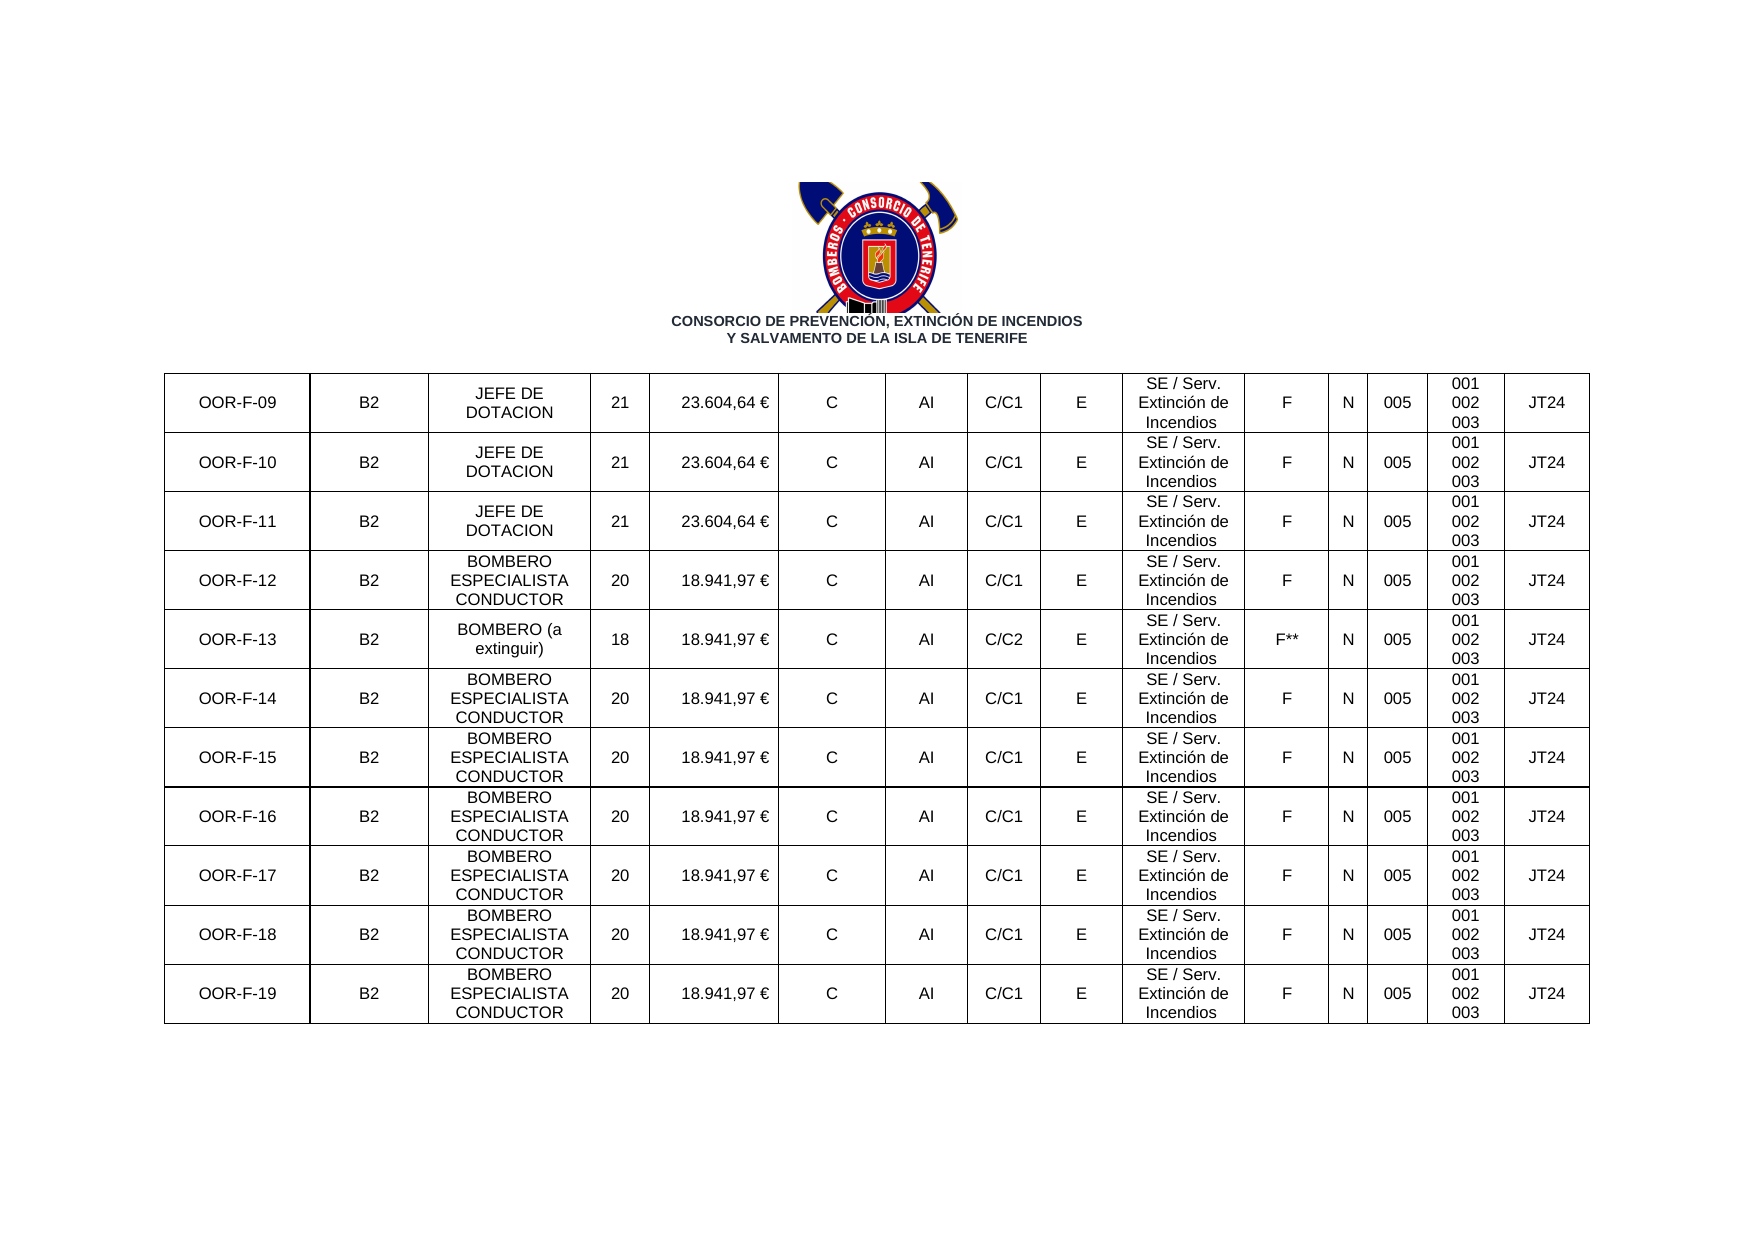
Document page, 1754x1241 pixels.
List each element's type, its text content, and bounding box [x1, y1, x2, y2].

table_cell C/C1 [968, 433, 1040, 491]
table_cell JT24 [1505, 433, 1589, 491]
table_cell OOR-F-19 [165, 965, 309, 1023]
table_cell 005 [1368, 728, 1427, 786]
table_cell 005 [1368, 788, 1427, 845]
table_cell 20 [591, 846, 649, 904]
table_cell C [779, 551, 885, 609]
table_cell SE / Serv. Extinción de Incendios [1123, 728, 1244, 786]
table_cell 005 [1368, 374, 1427, 432]
table_cell AI [886, 433, 967, 491]
table_cell AI [886, 551, 967, 609]
table_cell F** [1245, 610, 1328, 668]
table_cell 001 002 003 [1428, 965, 1504, 1023]
table_cell SE / Serv. Extinción de Incendios [1123, 906, 1244, 963]
table_cell E [1041, 492, 1122, 550]
table_cell JT24 [1505, 492, 1589, 550]
table_cell 20 [591, 669, 649, 727]
table_cell AI [886, 965, 967, 1023]
table_cell SE / Serv. Extinción de Incendios [1123, 788, 1244, 845]
table_cell OOR-F-10 [165, 433, 309, 491]
table_cell BOMBERO ESPECIALISTA CONDUCTOR [429, 728, 590, 786]
table_cell E [1041, 728, 1122, 786]
table_cell F [1245, 551, 1328, 609]
table_cell 001 002 003 [1428, 492, 1504, 550]
table_cell 18.941,97 € [650, 669, 778, 727]
table_cell OOR-F-15 [165, 728, 309, 786]
table_cell AI [886, 788, 967, 845]
table_cell B2 [311, 492, 428, 550]
table_cell 20 [591, 551, 649, 609]
table_cell B2 [311, 669, 428, 727]
table_cell C [779, 669, 885, 727]
table_cell SE / Serv. Extinción de Incendios [1123, 374, 1244, 432]
table_cell 18.941,97 € [650, 965, 778, 1023]
table_cell F [1245, 788, 1328, 845]
table_cell E [1041, 610, 1122, 668]
table_cell AI [886, 492, 967, 550]
table_cell N [1329, 728, 1367, 786]
table_cell SE / Serv. Extinción de Incendios [1123, 492, 1244, 550]
table_cell BOMBERO ESPECIALISTA CONDUCTOR [429, 965, 590, 1023]
table_cell SE / Serv. Extinción de Incendios [1123, 669, 1244, 727]
table_cell E [1041, 846, 1122, 904]
table_cell B2 [311, 610, 428, 668]
table_cell 001 002 003 [1428, 669, 1504, 727]
table_cell N [1329, 551, 1367, 609]
table_cell F [1245, 433, 1328, 491]
table_cell B2 [311, 965, 428, 1023]
table_cell 20 [591, 965, 649, 1023]
table_cell E [1041, 433, 1122, 491]
table_cell 005 [1368, 551, 1427, 609]
table_cell E [1041, 374, 1122, 432]
table_cell 005 [1368, 492, 1427, 550]
table_cell AI [886, 728, 967, 786]
table_cell OOR-F-17 [165, 846, 309, 904]
table_cell 18.941,97 € [650, 906, 778, 963]
table_cell OOR-F-12 [165, 551, 309, 609]
table_cell 001 002 003 [1428, 728, 1504, 786]
table_cell B2 [311, 374, 428, 432]
table_cell JT24 [1505, 374, 1589, 432]
table_cell 001 002 003 [1428, 846, 1504, 904]
table_cell C [779, 433, 885, 491]
table_cell OOR-F-11 [165, 492, 309, 550]
table_cell 001 002 003 [1428, 374, 1504, 432]
table_cell JT24 [1505, 669, 1589, 727]
table_cell 18.941,97 € [650, 846, 778, 904]
table_cell N [1329, 492, 1367, 550]
table_cell JT24 [1505, 610, 1589, 668]
table_cell JT24 [1505, 788, 1589, 845]
table_cell F [1245, 669, 1328, 727]
table_cell N [1329, 906, 1367, 963]
table_cell C/C1 [968, 492, 1040, 550]
table_cell AI [886, 374, 967, 432]
table_cell N [1329, 610, 1367, 668]
table_cell C/C1 [968, 669, 1040, 727]
table_cell B2 [311, 846, 428, 904]
table_cell F [1245, 965, 1328, 1023]
table_cell N [1329, 965, 1367, 1023]
table_cell JEFE DE DOTACION [429, 374, 590, 432]
table_cell OOR-F-14 [165, 669, 309, 727]
table_cell C [779, 492, 885, 550]
table_cell OOR-F-16 [165, 788, 309, 845]
table_cell 005 [1368, 433, 1427, 491]
table_cell 005 [1368, 906, 1427, 963]
table_cell C [779, 610, 885, 668]
table_cell 20 [591, 906, 649, 963]
table_cell AI [886, 906, 967, 963]
table_cell 20 [591, 728, 649, 786]
table_cell 21 [591, 492, 649, 550]
table_cell F [1245, 906, 1328, 963]
table_cell 23.604,64 € [650, 492, 778, 550]
table_cell BOMBERO (a extinguir) [429, 610, 590, 668]
table_cell C/C1 [968, 728, 1040, 786]
table_cell B2 [311, 906, 428, 963]
table_cell C [779, 906, 885, 963]
table_cell E [1041, 551, 1122, 609]
table_cell N [1329, 669, 1367, 727]
table_cell 001 002 003 [1428, 433, 1504, 491]
table_cell JEFE DE DOTACION [429, 492, 590, 550]
table_cell C/C1 [968, 788, 1040, 845]
table_cell N [1329, 433, 1367, 491]
table_cell C [779, 846, 885, 904]
table_cell BOMBERO ESPECIALISTA CONDUCTOR [429, 669, 590, 727]
table_cell 23.604,64 € [650, 433, 778, 491]
table_cell C/C1 [968, 965, 1040, 1023]
table_cell 001 002 003 [1428, 610, 1504, 668]
table_cell 005 [1368, 610, 1427, 668]
table_cell OOR-F-13 [165, 610, 309, 668]
table_cell BOMBERO ESPECIALISTA CONDUCTOR [429, 846, 590, 904]
table_cell C/C1 [968, 846, 1040, 904]
table_cell AI [886, 846, 967, 904]
table_cell BOMBERO ESPECIALISTA CONDUCTOR [429, 551, 590, 609]
table_cell 20 [591, 788, 649, 845]
table_cell 001 002 003 [1428, 551, 1504, 609]
table_cell 18.941,97 € [650, 788, 778, 845]
table_cell SE / Serv. Extinción de Incendios [1123, 846, 1244, 904]
table_cell B2 [311, 788, 428, 845]
table_cell C [779, 374, 885, 432]
table_cell E [1041, 906, 1122, 963]
table_cell 21 [591, 433, 649, 491]
table_cell BOMBERO ESPECIALISTA CONDUCTOR [429, 788, 590, 845]
table_cell AI [886, 610, 967, 668]
table_cell N [1329, 846, 1367, 904]
table_cell SE / Serv. Extinción de Incendios [1123, 610, 1244, 668]
table_cell E [1041, 788, 1122, 845]
table_cell F [1245, 492, 1328, 550]
table_cell E [1041, 965, 1122, 1023]
table_cell JT24 [1505, 846, 1589, 904]
table_cell AI [886, 669, 967, 727]
table_cell C [779, 788, 885, 845]
table_cell SE / Serv. Extinción de Incendios [1123, 965, 1244, 1023]
table_cell F [1245, 728, 1328, 786]
table_cell C [779, 965, 885, 1023]
table_cell F [1245, 374, 1328, 432]
table_cell 18 [591, 610, 649, 668]
table_cell 005 [1368, 846, 1427, 904]
table_cell C [779, 728, 885, 786]
table_cell OOR-F-18 [165, 906, 309, 963]
table_cell 005 [1368, 965, 1427, 1023]
table_cell C/C1 [968, 374, 1040, 432]
table_cell JT24 [1505, 965, 1589, 1023]
table_cell 18.941,97 € [650, 728, 778, 786]
table_cell SE / Serv. Extinción de Incendios [1123, 433, 1244, 491]
table_cell F [1245, 846, 1328, 904]
table_cell B2 [311, 728, 428, 786]
table_cell C/C1 [968, 551, 1040, 609]
table_cell N [1329, 788, 1367, 845]
table_cell 21 [591, 374, 649, 432]
table_cell JT24 [1505, 906, 1589, 963]
table_cell JEFE DE DOTACION [429, 433, 590, 491]
table_cell B2 [311, 551, 428, 609]
table_cell BOMBERO ESPECIALISTA CONDUCTOR [429, 906, 590, 963]
table_cell OOR-F-09 [165, 374, 309, 432]
table_cell C/C1 [968, 906, 1040, 963]
table_cell 23.604,64 € [650, 374, 778, 432]
table_cell 001 002 003 [1428, 788, 1504, 845]
table_cell JT24 [1505, 551, 1589, 609]
table_cell E [1041, 669, 1122, 727]
table_cell N [1329, 374, 1367, 432]
table_cell JT24 [1505, 728, 1589, 786]
table_cell 18.941,97 € [650, 551, 778, 609]
table_cell SE / Serv. Extinción de Incendios [1123, 551, 1244, 609]
table_cell B2 [311, 433, 428, 491]
table_cell 18.941,97 € [650, 610, 778, 668]
table_cell C/C2 [968, 610, 1040, 668]
table_cell 005 [1368, 669, 1427, 727]
table_cell 001 002 003 [1428, 906, 1504, 963]
